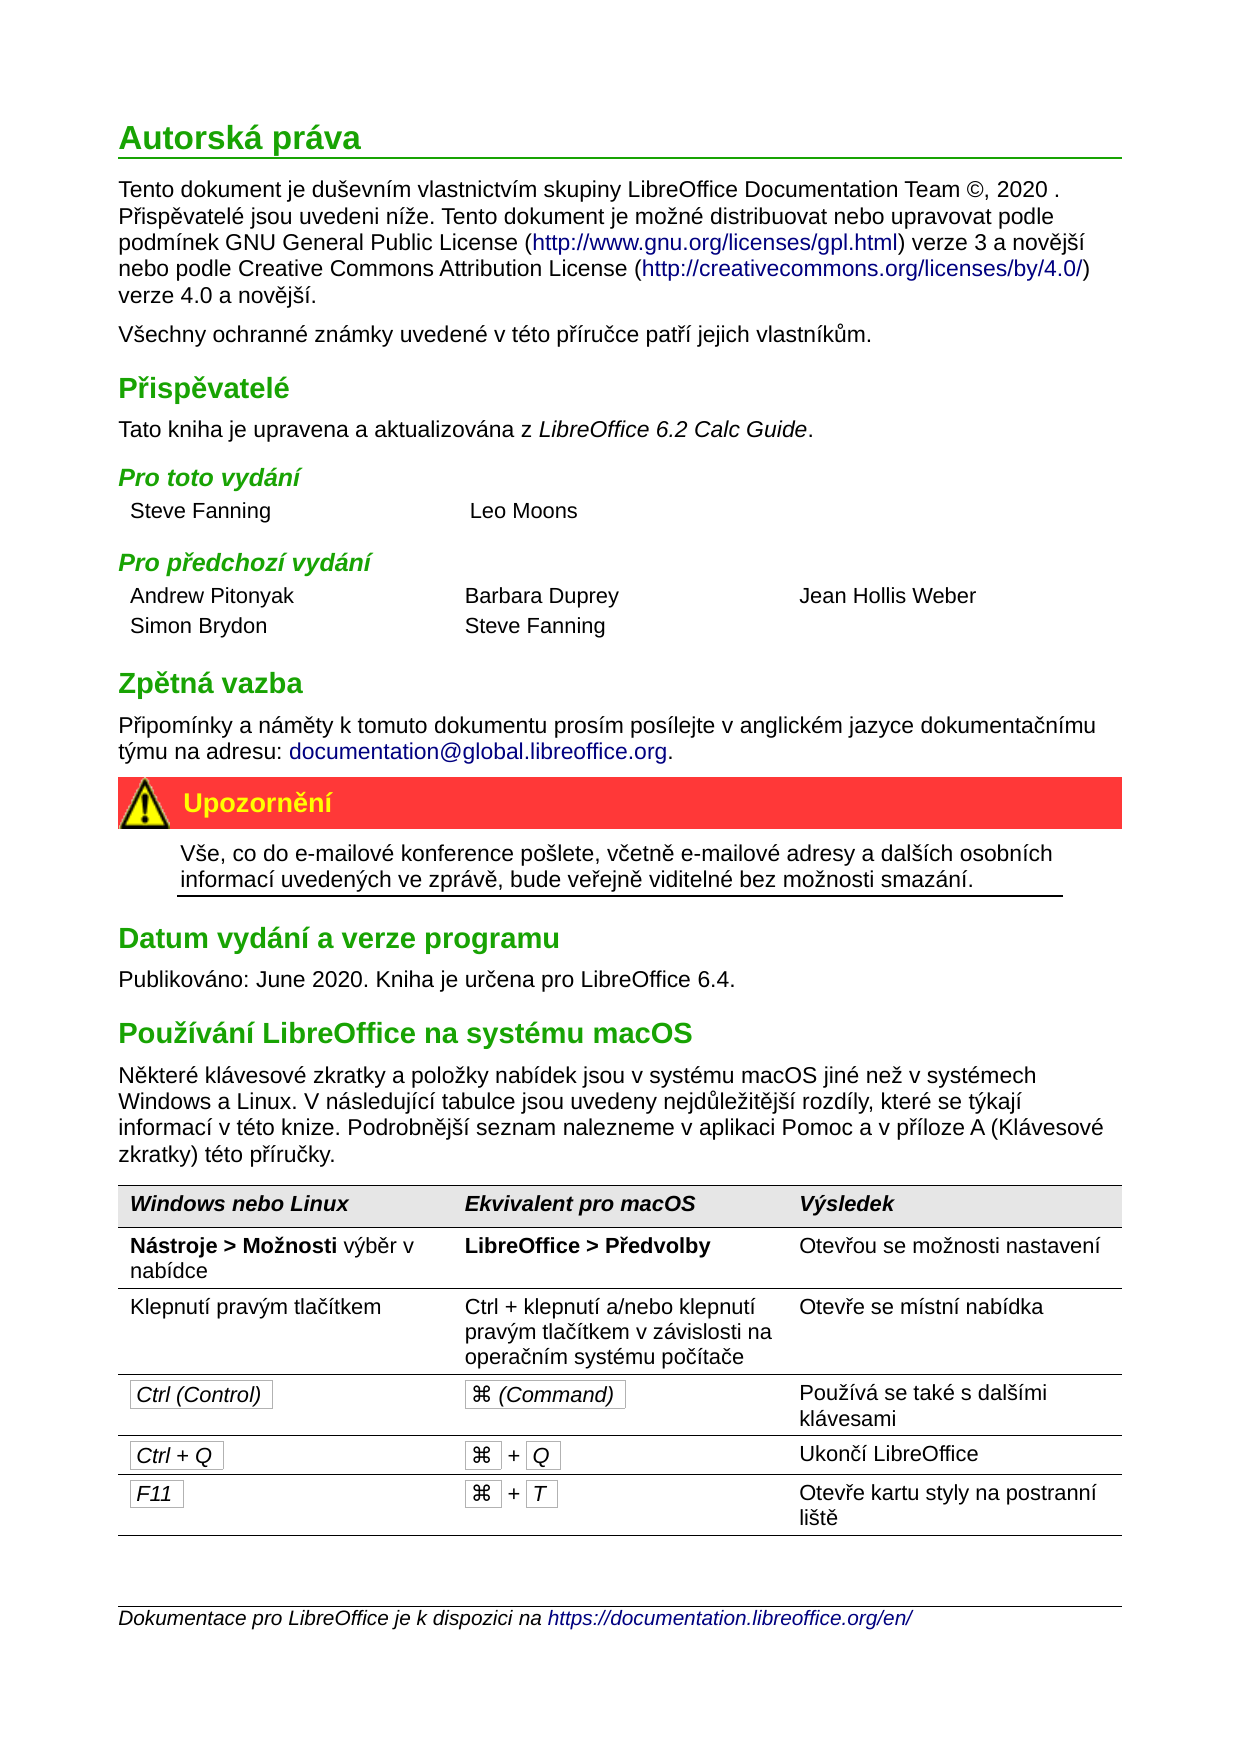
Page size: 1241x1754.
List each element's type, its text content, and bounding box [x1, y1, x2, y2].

subtitle Zpětná vazba [118, 666, 1122, 700]
table_header Jean Hollis Weber [788, 583, 1122, 613]
table_cell Používá se také s dalšími klávesami [787, 1375, 1122, 1435]
subtitle Přispěvatelé [118, 371, 1122, 404]
table_header Barbara Duprey [453, 583, 787, 613]
table_cell [788, 613, 1122, 643]
subtitle Datum vydání a verze programu [118, 921, 1122, 954]
subtitle Upozornění [170, 777, 1122, 829]
table_header Výsledek [787, 1186, 1122, 1227]
text Vše, co do e-mailové konference pošlete, včetně e-mailové adresy a dalších osobních informací uvedených ve zprávě, bude veřejně viditelné bez možnosti smazání. [177, 837, 1063, 895]
table_cell Ctrl + Q [118, 1436, 453, 1474]
table_cell Klepnutí pravým tlačítkem [118, 1289, 453, 1374]
table_cell Ctrl (Control) [118, 1375, 453, 1435]
subtitle Autorská práva [118, 118, 1122, 157]
table_cell Otevře kartu styly na postranní liště [787, 1475, 1122, 1535]
picture [119, 777, 170, 829]
table_cell LibreOffice > Předvolby [453, 1228, 787, 1288]
text Publikováno: červen 2020. Kniha je určena pro LibreOffice 6.4. [118, 966, 1122, 993]
text Tento dokument je duševním vlastnictvím skupiny LibreOffice Documentation Team ©, 2020 . Přispěvatelé jsou uvedeni níže. Tento dokument je možné distribuovat nebo upravovat podle podmínek GNU General Public License (http://www.gnu.org/licenses/gpl.html) verze 3 a novější nebo podle Creative Commons Attribution License (http://creativecommons.org/licenses/by/4.0/) verze 4.0 a novější. [118, 176, 1122, 308]
table_header Steve Fanning [118, 498, 458, 527]
table_cell Nástroje > Možnosti výběr v nabídce [118, 1228, 453, 1288]
text Některé klávesové zkratky a položky nabídek jsou v systému macOS jiné než v systémech Windows a Linux. V následující tabulce jsou uvedeny nejdůležitější rozdíly, které se týkají informací v této knize. Podrobnější seznam nalezneme v aplikaci Pomoc a v příloze A (Klávesové zkratky) této příručky. [118, 1062, 1122, 1167]
table_header Leo Moons [458, 498, 789, 527]
table_cell Otevře se místní nabídka [787, 1289, 1122, 1374]
table_cell Steve Fanning [453, 613, 787, 643]
table_cell ⌘ + T [453, 1475, 787, 1535]
table_cell F11 [118, 1475, 453, 1535]
subtitle Pro toto vydání [118, 463, 1122, 492]
table_header [789, 498, 1122, 527]
table_header Windows nebo Linux [118, 1186, 453, 1227]
subtitle Pro předchozí vydání [118, 548, 1122, 577]
text Všechny ochranné známky uvedené v této příručce patří jejich vlastníkům. [118, 321, 1122, 347]
table_cell Ctrl + klepnutí a/nebo klepnutí pravým tlačítkem v závislosti na operačním systému počítače [453, 1289, 787, 1374]
table_header Ekvivalent pro macOS [453, 1186, 787, 1227]
table_header Andrew Pitonyak [118, 583, 453, 613]
table_cell Ukončí LibreOffice [787, 1436, 1122, 1474]
table_cell ⌘ (Command) [453, 1375, 787, 1435]
table_cell Simon Brydon [118, 613, 453, 643]
subtitle Používání LibreOffice na systému macOS [118, 1016, 1122, 1050]
text Tato kniha je upravena a aktualizována z LibreOffice 6.2 Calc Guide. [118, 416, 1122, 442]
table_cell Otevřou se možnosti nastavení [787, 1228, 1122, 1288]
text Připomínky a náměty k tomuto dokumentu prosím posílejte v anglickém jazyce dokumentačnímu týmu na adresu: documentation@global.libreoffice.org. [118, 712, 1122, 764]
table_cell ⌘ + Q [453, 1436, 787, 1474]
